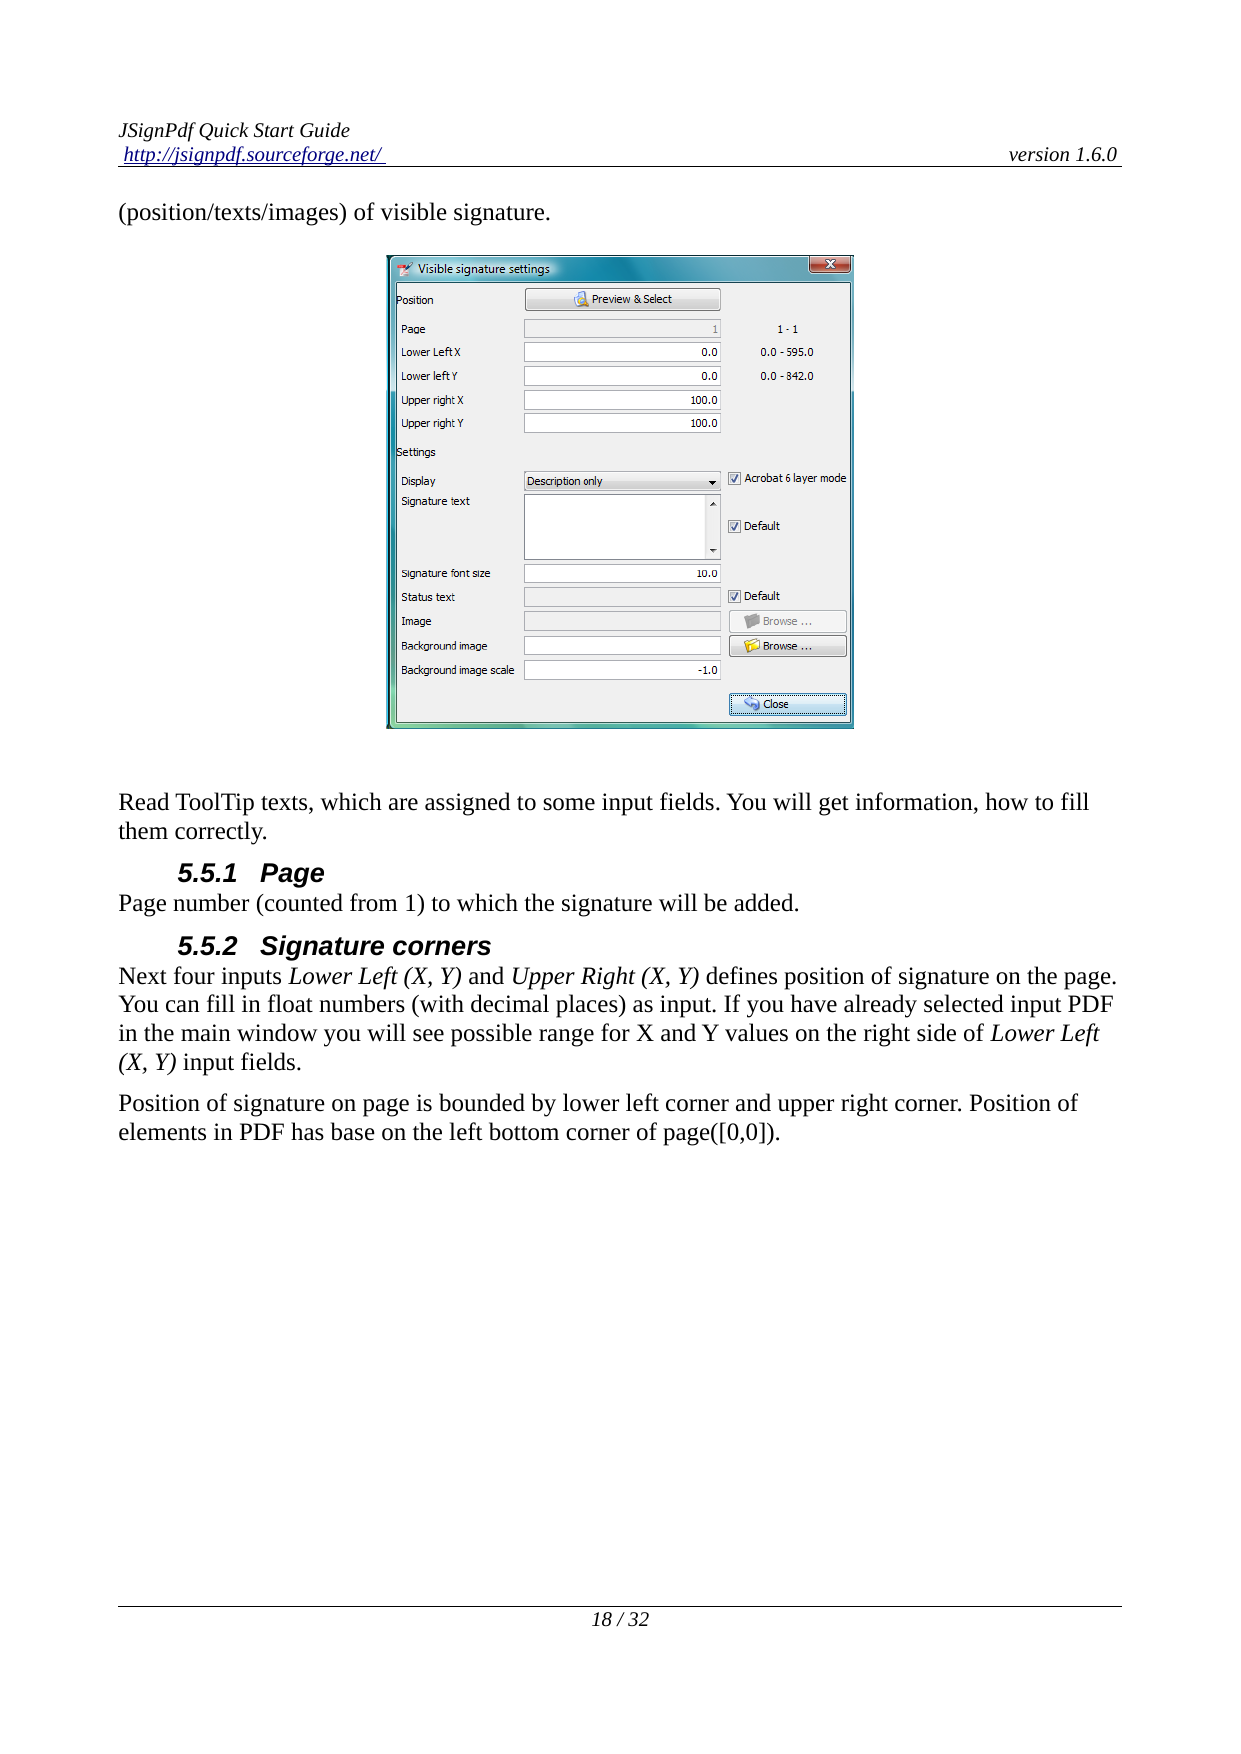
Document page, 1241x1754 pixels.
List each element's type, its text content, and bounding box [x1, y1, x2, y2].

subtitle Signature corners [177, 929, 1122, 961]
text Position of signature on page is bounded by lower left corner and upper right corner. Position of elements in PDF has base on the left bottom corner of page([0,0]). [118, 1088, 1122, 1146]
text Read ToolTip texts, which are assigned to some input fields. You will get information, how to fill them correctly. [118, 787, 1122, 844]
subtitle Page [177, 857, 1122, 888]
picture [386, 255, 854, 729]
text (position/texts/images) of visible signature. [118, 197, 1122, 226]
text Page number (counted from 1) to which the signature will be added. [118, 888, 1122, 917]
text Next four inputs Lower Left (X, Y) and Upper Right (X, Y) defines position of signature on the page. You can fill in float numbers (with decimal places) as input. If you have already selected input PDF in the main window you will see possible range for X and Y values on the right side of Lower Left (X, Y) input fields. [118, 961, 1122, 1076]
